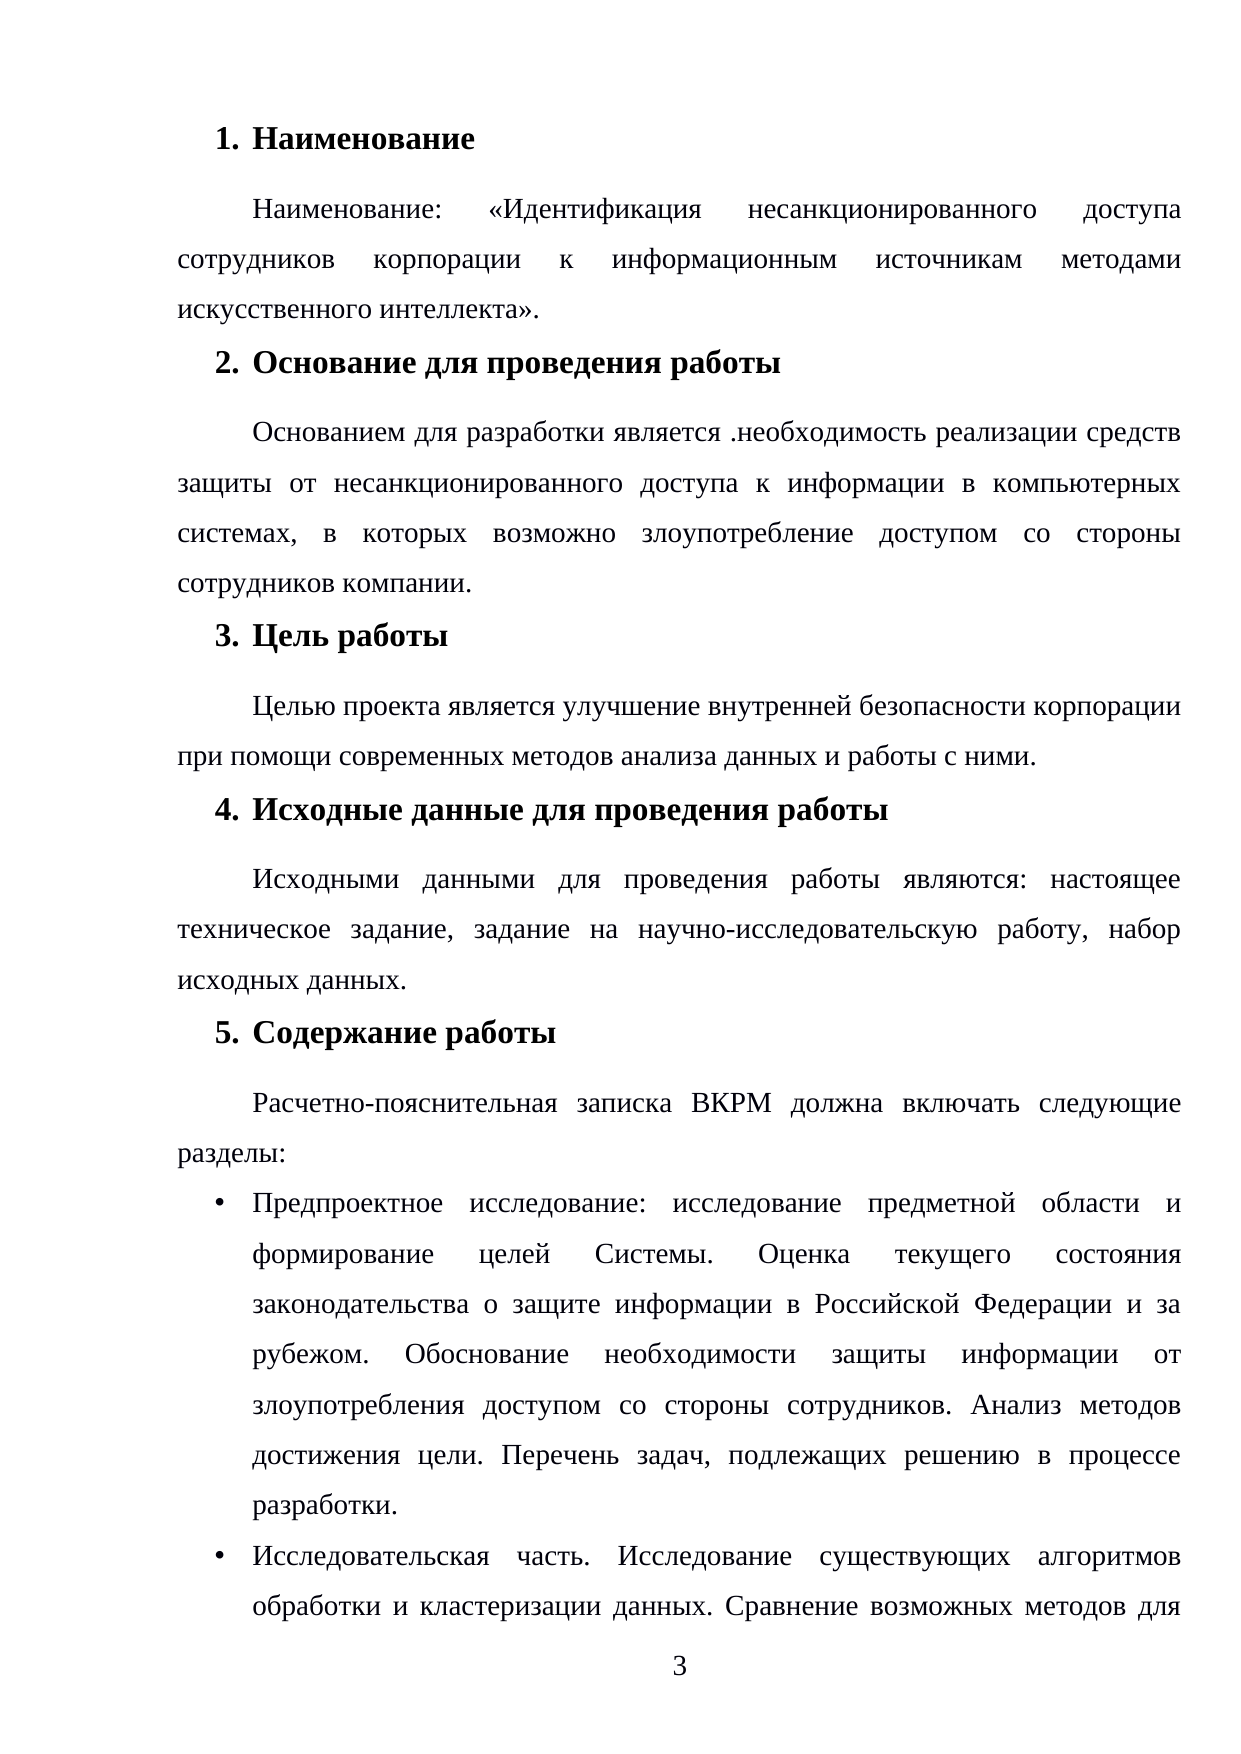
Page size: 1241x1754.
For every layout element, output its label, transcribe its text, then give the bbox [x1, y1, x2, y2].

subtitle Наименование [214, 118, 1182, 157]
text Основанием для разработки является .необходимость реализации средств защиты от несанкционированного доступа к информации в компьютерных системах, в которых возможно злоупотребление доступом со стороны сотрудников компании. [177, 414, 1182, 599]
text Наименование: «Идентификация несанкционированного доступа сотрудников корпорации к информационным источникам методами искусственного интеллекта». [177, 191, 1182, 325]
subtitle Исходные данные для проведения работы [214, 789, 1182, 827]
text Расчетно-пояснительная записка ВКРМ должна включать следующие разделы: [177, 1085, 1182, 1169]
text Целью проекта является улучшение внутренней безопасности корпорации при помощи современных методов анализа данных и работы с ними. [177, 688, 1182, 772]
list Предпроектное исследование: исследование предметной области и формирование целей Системы. Оценка текущего состояния законодательства о защите информации в Российской Федерации и за рубежом. Обоснование необходимости защиты информации от злоупотребления доступом со стороны сотрудников. Анализ методов достижения цели. Перечень задач, подлежащих решению в процессе разработки. [214, 1185, 1182, 1521]
list Исследовательская часть. Исследование существующих алгоритмов обработки и кластеризации данных. Сравнение возможных методов для [214, 1538, 1182, 1622]
subtitle Содержание работы [214, 1012, 1182, 1051]
text Исходными данными для проведения работы являются: настоящее техническое задание, задание на научно-исследовательскую работу, набор исходных данных. [177, 861, 1182, 996]
subtitle Основание для проведения работы [214, 342, 1182, 380]
subtitle Цель работы [214, 616, 1182, 654]
